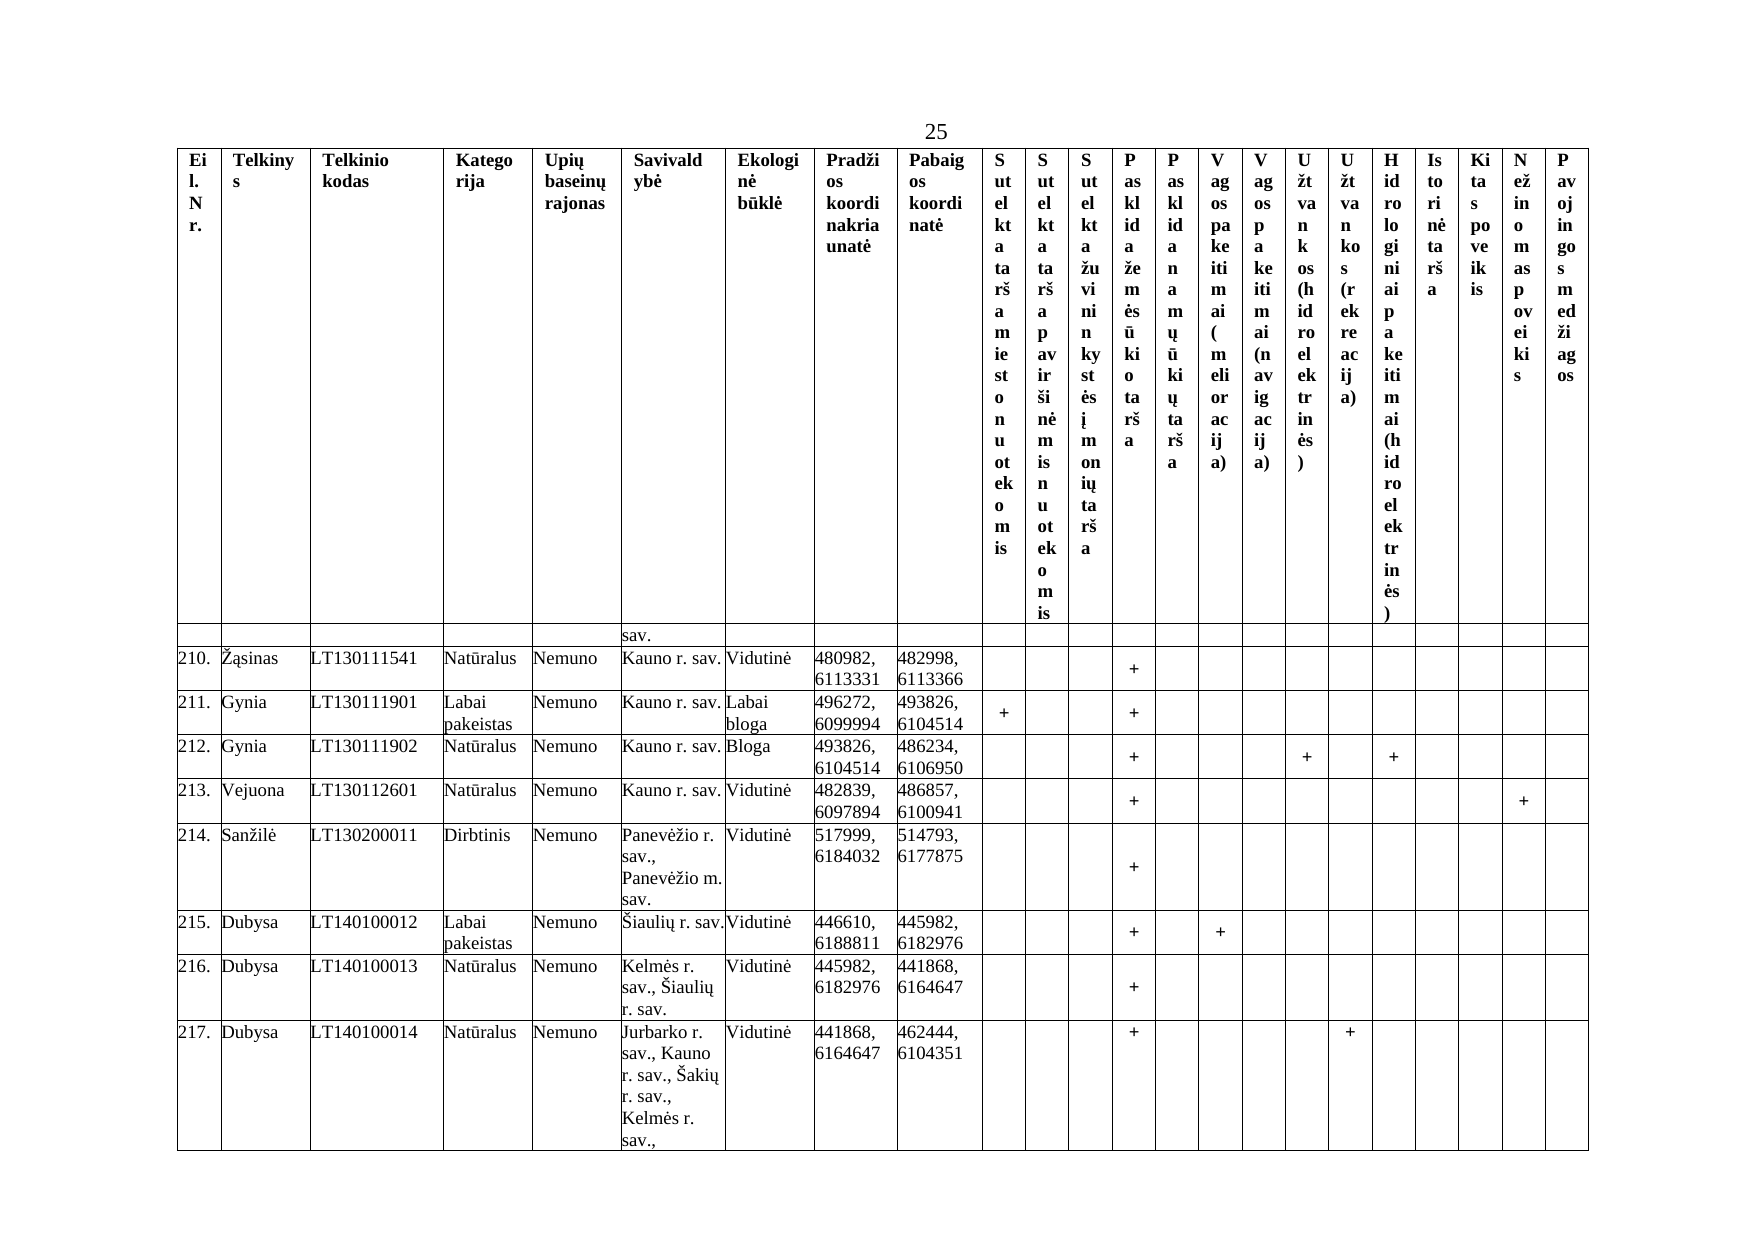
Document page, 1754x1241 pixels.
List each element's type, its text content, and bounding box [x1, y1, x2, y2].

table_cell Nemuno [533, 955, 621, 1019]
table_cell Jurbarko r. sav., Kauno r. sav., Šakių r. sav., Kelmės r. sav., [622, 1021, 725, 1150]
table_cell [1069, 647, 1112, 690]
table_cell sav. [622, 624, 725, 646]
table_cell [1416, 647, 1458, 690]
table_cell [1329, 824, 1372, 910]
table_cell Šiaulių r. sav. [622, 911, 725, 954]
table_cell + [1199, 911, 1242, 954]
table_cell LT140100013 [311, 955, 443, 1019]
table_cell [1373, 624, 1415, 646]
table_cell LT130200011 [311, 824, 443, 910]
table_cell + [1503, 779, 1545, 822]
table_cell 462444, 6104351 [898, 1021, 982, 1150]
table_cell 441868, 6164647 [898, 955, 982, 1019]
table_cell LT130111541 [311, 647, 443, 690]
table_header Ekologinė būklė [726, 149, 814, 623]
table_cell [1329, 691, 1372, 734]
table_cell [1243, 779, 1285, 822]
table_header Eil. Nr. [178, 149, 221, 623]
table_cell Natūralus [444, 779, 532, 822]
table_cell [1329, 911, 1372, 954]
table_cell [1069, 955, 1112, 1019]
table_cell Natūralus [444, 1021, 532, 1150]
table_cell 480982, 6113331 [815, 647, 897, 690]
table_cell [533, 624, 621, 646]
table_cell [1026, 691, 1068, 734]
table_cell 517999, 6184032 [815, 824, 897, 910]
table_cell [1156, 735, 1198, 778]
table_cell [1286, 955, 1328, 1019]
table_cell [1459, 824, 1502, 910]
table_cell Dirbtinis [444, 824, 532, 910]
table_cell Nemuno [533, 691, 621, 734]
table_cell Natūralus [444, 955, 532, 1019]
table_cell [1199, 1021, 1242, 1150]
table_cell [1156, 779, 1198, 822]
table_cell [1503, 647, 1545, 690]
table_cell [1503, 691, 1545, 734]
table_header Pradžios koordinakriaunatė [815, 149, 897, 623]
table_cell [1199, 735, 1242, 778]
table_cell [1416, 824, 1458, 910]
table_cell [983, 955, 1025, 1019]
table_cell [1286, 691, 1328, 734]
table_cell [983, 735, 1025, 778]
table_cell + [1286, 735, 1328, 778]
table_cell Natūralus [444, 647, 532, 690]
table_cell [1459, 779, 1502, 822]
table_cell [1416, 911, 1458, 954]
table_cell [1329, 735, 1372, 778]
table_cell [1546, 624, 1588, 646]
table_cell [444, 624, 532, 646]
table_cell Gynia [222, 691, 310, 734]
table_cell [1243, 824, 1285, 910]
table_cell 217. [178, 1021, 221, 1150]
table_cell [1546, 779, 1588, 822]
table_cell 445982, 6182976 [898, 911, 982, 954]
table_header Upių baseinų rajonas [533, 149, 621, 623]
table_cell 446610, 6188811 [815, 911, 897, 954]
table_cell [1199, 647, 1242, 690]
table_cell 514793, 6177875 [898, 824, 982, 910]
table_cell Kauno r. sav. [622, 647, 725, 690]
table_cell [178, 624, 221, 646]
table_cell [1373, 824, 1415, 910]
table_cell Nemuno [533, 735, 621, 778]
table_cell LT130111901 [311, 691, 443, 734]
table_cell 212. [178, 735, 221, 778]
table_header Pasklida žemės ūkio tarša [1113, 149, 1155, 623]
table_cell 482839, 6097894 [815, 779, 897, 822]
table_cell [1199, 779, 1242, 822]
table_cell LT140100014 [311, 1021, 443, 1150]
table_cell [1546, 911, 1588, 954]
table_cell [1156, 647, 1198, 690]
table_cell 445982, 6182976 [815, 955, 897, 1019]
table_cell [1546, 647, 1588, 690]
table_cell [1459, 691, 1502, 734]
table_cell Labai bloga [726, 691, 814, 734]
table_cell Panevėžio r. sav., Panevėžio m. sav. [622, 824, 725, 910]
table_cell [1416, 624, 1458, 646]
table_cell Nemuno [533, 647, 621, 690]
table_cell 496272, 6099994 [815, 691, 897, 734]
table_cell 493826, 6104514 [815, 735, 897, 778]
table_header Telkinys [222, 149, 310, 623]
table_cell 441868, 6164647 [815, 1021, 897, 1150]
table_cell [1156, 691, 1198, 734]
table_cell [1286, 824, 1328, 910]
table_cell [1199, 955, 1242, 1019]
table_cell Vidutinė [726, 911, 814, 954]
table_cell [1459, 735, 1502, 778]
table_cell [983, 624, 1025, 646]
table_cell [1026, 779, 1068, 822]
table_cell [1459, 955, 1502, 1019]
table_cell 210. [178, 647, 221, 690]
table_cell 486234, 6106950 [898, 735, 982, 778]
table_cell [1329, 955, 1372, 1019]
table_cell [726, 624, 814, 646]
table_cell [1546, 824, 1588, 910]
table_header Istorinė tarša [1416, 149, 1458, 623]
table_cell Kauno r. sav. [622, 779, 725, 822]
table_cell 214. [178, 824, 221, 910]
table_cell [1503, 911, 1545, 954]
table_cell [1373, 779, 1415, 822]
table_cell [1026, 824, 1068, 910]
table_header Hidrologiniai pakeitimai (hidroelektrinės) [1373, 149, 1415, 623]
table_cell Dubysa [222, 955, 310, 1019]
table_cell Kelmės r. sav., Šiaulių r. sav. [622, 955, 725, 1019]
table_cell [1199, 624, 1242, 646]
table_cell Gynia [222, 735, 310, 778]
table_cell [1329, 624, 1372, 646]
table_cell + [1113, 779, 1155, 822]
table_cell [1416, 691, 1458, 734]
table_header Pasklida namų ūkių tarša [1156, 149, 1198, 623]
table_cell [1373, 911, 1415, 954]
table_cell [1026, 1021, 1068, 1150]
table_cell [983, 911, 1025, 954]
table_cell Kauno r. sav. [622, 691, 725, 734]
table_header Sutelkta tarša miesto nuotekomis [983, 149, 1025, 623]
table_cell [1243, 911, 1285, 954]
table_cell [1069, 779, 1112, 822]
table_cell [1416, 1021, 1458, 1150]
table_cell [1243, 624, 1285, 646]
table_cell Vejuona [222, 779, 310, 822]
table_cell [1243, 691, 1285, 734]
table_cell [1503, 735, 1545, 778]
table_cell [1546, 735, 1588, 778]
table_cell 482998, 6113366 [898, 647, 982, 690]
table_cell [1156, 911, 1198, 954]
table_cell [1156, 824, 1198, 910]
table_header Savivaldybė [622, 149, 725, 623]
table_cell + [983, 691, 1025, 734]
table_header Pavojingos medžiagos [1546, 149, 1588, 623]
table_cell Dubysa [222, 1021, 310, 1150]
table_cell [1069, 824, 1112, 910]
table_cell [1069, 911, 1112, 954]
table_cell [1416, 779, 1458, 822]
table_header Sutelkta tarša paviršinėmis nuotekomis [1026, 149, 1068, 623]
table_cell [1503, 624, 1545, 646]
table_header Nežinomas poveikis [1503, 149, 1545, 623]
table_cell [1026, 624, 1068, 646]
table_cell [1069, 735, 1112, 778]
table_cell [983, 1021, 1025, 1150]
table_cell [1459, 1021, 1502, 1150]
table_cell [1329, 779, 1372, 822]
table_cell + [1113, 647, 1155, 690]
table_cell 486857, 6100941 [898, 779, 982, 822]
table_header Sutelkta žuvininkystės įmonių tarša [1069, 149, 1112, 623]
table_cell LT130112601 [311, 779, 443, 822]
table_cell [1026, 735, 1068, 778]
table_cell [1026, 955, 1068, 1019]
table_cell [1286, 624, 1328, 646]
table_cell Natūralus [444, 735, 532, 778]
table_cell [1503, 955, 1545, 1019]
table_cell [983, 779, 1025, 822]
table_cell + [1373, 735, 1415, 778]
table_header Kitas poveikis [1459, 149, 1502, 623]
table_cell [1373, 647, 1415, 690]
table_cell Nemuno [533, 1021, 621, 1150]
table_cell Dubysa [222, 911, 310, 954]
table_cell [1459, 911, 1502, 954]
table_cell + [1113, 824, 1155, 910]
table_cell [1329, 647, 1372, 690]
table_cell 213. [178, 779, 221, 822]
table_cell LT130111902 [311, 735, 443, 778]
table_cell [1459, 647, 1502, 690]
table_cell [1156, 955, 1198, 1019]
table_cell [1156, 1021, 1198, 1150]
table_cell LT140100012 [311, 911, 443, 954]
table_cell Labai pakeistas [444, 911, 532, 954]
table_cell 211. [178, 691, 221, 734]
table_cell + [1329, 1021, 1372, 1150]
table_cell [1069, 624, 1112, 646]
table_cell [1113, 624, 1155, 646]
table_cell Nemuno [533, 824, 621, 910]
table_cell + [1113, 1021, 1155, 1150]
table_cell Sanžilė [222, 824, 310, 910]
table_header Vagos pakeitimai (navigacija) [1243, 149, 1285, 623]
table_header Užtvankos (hidroelektrinės) [1286, 149, 1328, 623]
table_cell [1286, 647, 1328, 690]
table_cell Kauno r. sav. [622, 735, 725, 778]
table_cell Nemuno [533, 779, 621, 822]
table_cell [1243, 647, 1285, 690]
table_cell [815, 624, 897, 646]
table_cell Vidutinė [726, 779, 814, 822]
table_cell 493826, 6104514 [898, 691, 982, 734]
table_cell 215. [178, 911, 221, 954]
table_cell [1546, 1021, 1588, 1150]
table_header Kategorija [444, 149, 532, 623]
table_cell [1286, 1021, 1328, 1150]
table_cell [1286, 779, 1328, 822]
table_cell Bloga [726, 735, 814, 778]
table_cell [1373, 955, 1415, 1019]
table_cell [1069, 691, 1112, 734]
table_cell [1546, 955, 1588, 1019]
table_cell [1459, 624, 1502, 646]
table_cell [1199, 824, 1242, 910]
table_header Telkinio kodas [311, 149, 443, 623]
table_cell + [1113, 955, 1155, 1019]
table_cell [1416, 735, 1458, 778]
table_header Vagos pakeitimai (melioracija) [1199, 149, 1242, 623]
table_cell [1503, 1021, 1545, 1150]
table_cell Labai pakeistas [444, 691, 532, 734]
table_cell [1546, 691, 1588, 734]
table_header Pabaigos koordinatė [898, 149, 982, 623]
table_cell Vidutinė [726, 955, 814, 1019]
table_cell [1286, 911, 1328, 954]
table_cell [983, 647, 1025, 690]
table_cell [1503, 824, 1545, 910]
table_header Užtvankos (rekreacija) [1329, 149, 1372, 623]
table_cell [1026, 647, 1068, 690]
table_cell [1243, 735, 1285, 778]
table_cell [311, 624, 443, 646]
table_cell [1199, 691, 1242, 734]
table_cell + [1113, 911, 1155, 954]
table_cell Vidutinė [726, 824, 814, 910]
table_cell + [1113, 735, 1155, 778]
table_cell [1416, 955, 1458, 1019]
table_cell [1373, 691, 1415, 734]
table_cell [1156, 624, 1198, 646]
table_cell + [1113, 691, 1155, 734]
table_cell Nemuno [533, 911, 621, 954]
table_cell [983, 824, 1025, 910]
table_cell [1243, 1021, 1285, 1150]
table_cell Vidutinė [726, 647, 814, 690]
table_cell [222, 624, 310, 646]
table_cell 216. [178, 955, 221, 1019]
table_cell [1026, 911, 1068, 954]
table_cell Žąsinas [222, 647, 310, 690]
table_cell [1373, 1021, 1415, 1150]
table_cell Vidutinė [726, 1021, 814, 1150]
table_cell [1069, 1021, 1112, 1150]
table_cell [898, 624, 982, 646]
table_cell [1243, 955, 1285, 1019]
